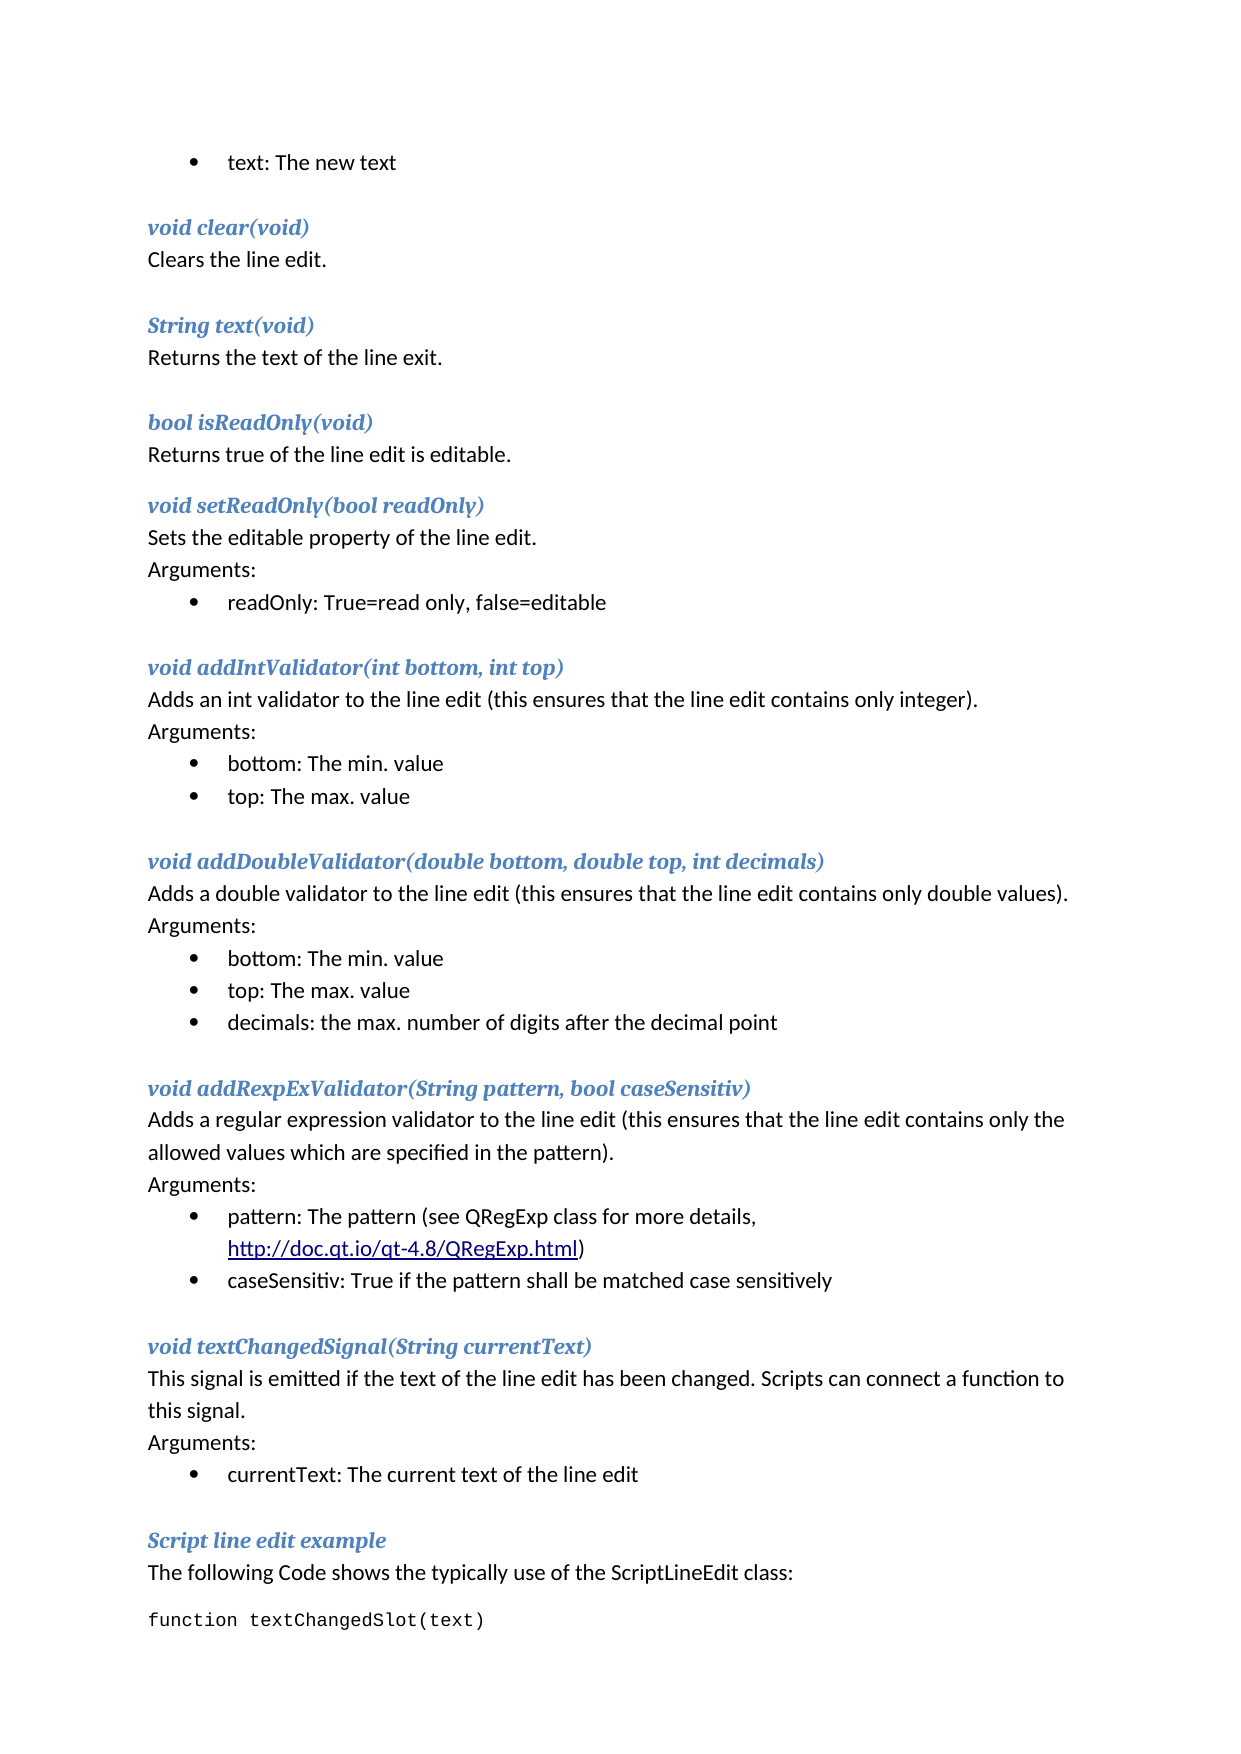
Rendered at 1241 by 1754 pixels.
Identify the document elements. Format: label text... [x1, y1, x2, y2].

list top: The max. value [190, 976, 1093, 1004]
subtitle bool isReadOnly(void) [148, 410, 1093, 436]
list bottom: The min. value [190, 749, 1093, 778]
text Adds an int validator to the line edit (this ensures that the line edit contains only integer). [148, 685, 1093, 713]
list top: The max. value [190, 782, 1093, 810]
subtitle String text(void) [148, 312, 1093, 339]
subtitle void addDoubleValidator(double bottom, double top, int decimals) [148, 849, 1093, 875]
list decimals: the max. number of digits after the decimal point [190, 1008, 1093, 1036]
text Returns the text of the line exit. [148, 343, 1093, 371]
list caseSensitiv: True if the pattern shall be matched case sensitively [190, 1266, 1093, 1294]
text Clears the line edit. [148, 245, 1093, 273]
text This signal is emitted if the text of the line edit has been changed. Scripts can connect a function to this signal. [148, 1364, 1093, 1424]
list pattern: The pattern (see QRegExp class for more details, http://doc.qt.io/qt-4.8/QRegExp.html) [190, 1202, 1093, 1262]
text Arguments: [148, 911, 1093, 939]
subtitle void setReadOnly(bool readOnly) [148, 493, 1093, 519]
text Adds a regular expression validator to the line edit (this ensures that the line edit contains only the allowed values which are specified in the pattern). [148, 1106, 1093, 1166]
text Arguments: [148, 1170, 1093, 1198]
text Arguments: [148, 1428, 1093, 1456]
list readOnly: True=read only, false=editable [190, 588, 1093, 616]
subtitle Script line edit example [148, 1528, 1093, 1554]
subtitle void clear(void) [148, 215, 1093, 241]
list bottom: The min. value [190, 944, 1093, 972]
list currentText: The current text of the line edit [190, 1461, 1093, 1488]
text Returns true of the line edit is editable. [148, 440, 1093, 468]
subtitle void textChangedSignal(String currentText) [148, 1334, 1093, 1360]
text The following Code shows the typically use of the ScriptLineEdit class: [148, 1558, 1093, 1586]
subtitle void addRexpExValidator(String pattern, bool caseSensitiv) [148, 1075, 1093, 1102]
subtitle void addIntValidator(int bottom, int top) [148, 655, 1093, 681]
text function textChangedSlot(text) [148, 1611, 1093, 1632]
list text: The new text [190, 148, 1093, 176]
text Adds a double validator to the line edit (this ensures that the line edit contains only double values). [148, 879, 1093, 907]
text Sets the editable property of the line edit. [148, 523, 1093, 551]
text Arguments: [148, 717, 1093, 745]
text Arguments: [148, 556, 1093, 583]
